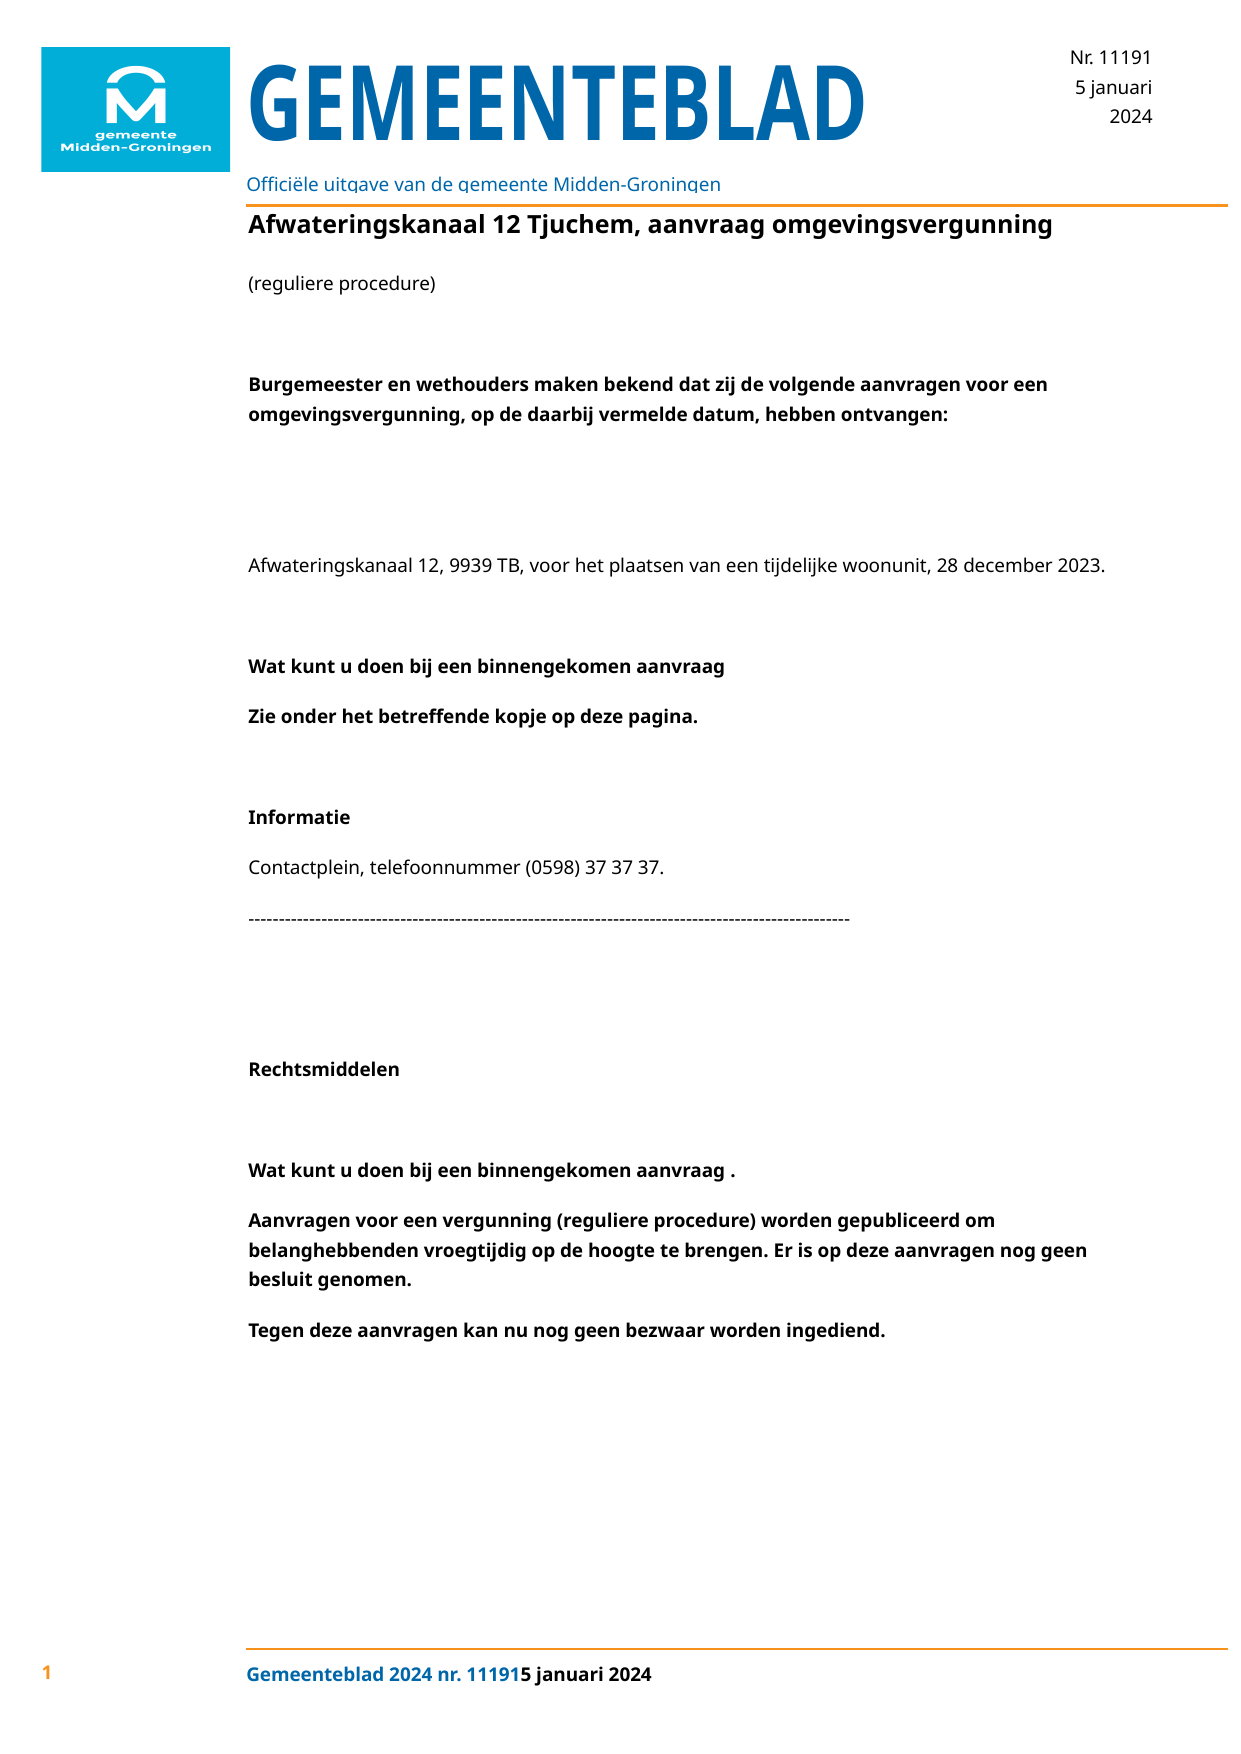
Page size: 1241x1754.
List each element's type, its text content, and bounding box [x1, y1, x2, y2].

text Burgemeester en wethouders maken bekend dat zij de volgende aanvragen voor een omgevingsvergunning, op de daarbij vermelde datum, hebben ontvangen: [248, 371, 1152, 426]
text (reguliere procedure) [248, 270, 1152, 296]
text Informatie [248, 804, 1152, 830]
text --------------------------------------------------------------------------------------------------- [248, 905, 1152, 931]
text Wat kunt u doen bij een binnengekomen aanvraag [248, 653, 1152, 678]
picture [108, 66, 164, 82]
text Tegen deze aanvragen kan nu nog geen bezwaar worden ingediend. [248, 1317, 1152, 1343]
text Afwateringskanaal 12, 9939 TB, voor het plaatsen van een tijdelijke woonunit, 28 december 2023. [248, 552, 1152, 578]
text Aanvragen voor een vergunning (reguliere procedure) worden gepubliceerd om belanghebbenden vroegtijdig op de hoogte te brengen. Er is op deze aanvragen nog geen besluit genomen. [248, 1207, 1152, 1292]
picture [107, 89, 165, 122]
text Zie onder het betreffende kopje op deze pagina. [248, 703, 1152, 729]
text Contactplein, telefoonnummer (0598) 37 37 37. [248, 854, 1152, 880]
text Wat kunt u doen bij een binnengekomen aanvraag . [248, 1157, 1152, 1183]
picture [184, 146, 190, 153]
text Afwateringskanaal 12 Tjuchem, aanvraag omgevingsvergunning [248, 207, 1152, 241]
text Rechtsmiddelen [248, 1056, 1152, 1082]
